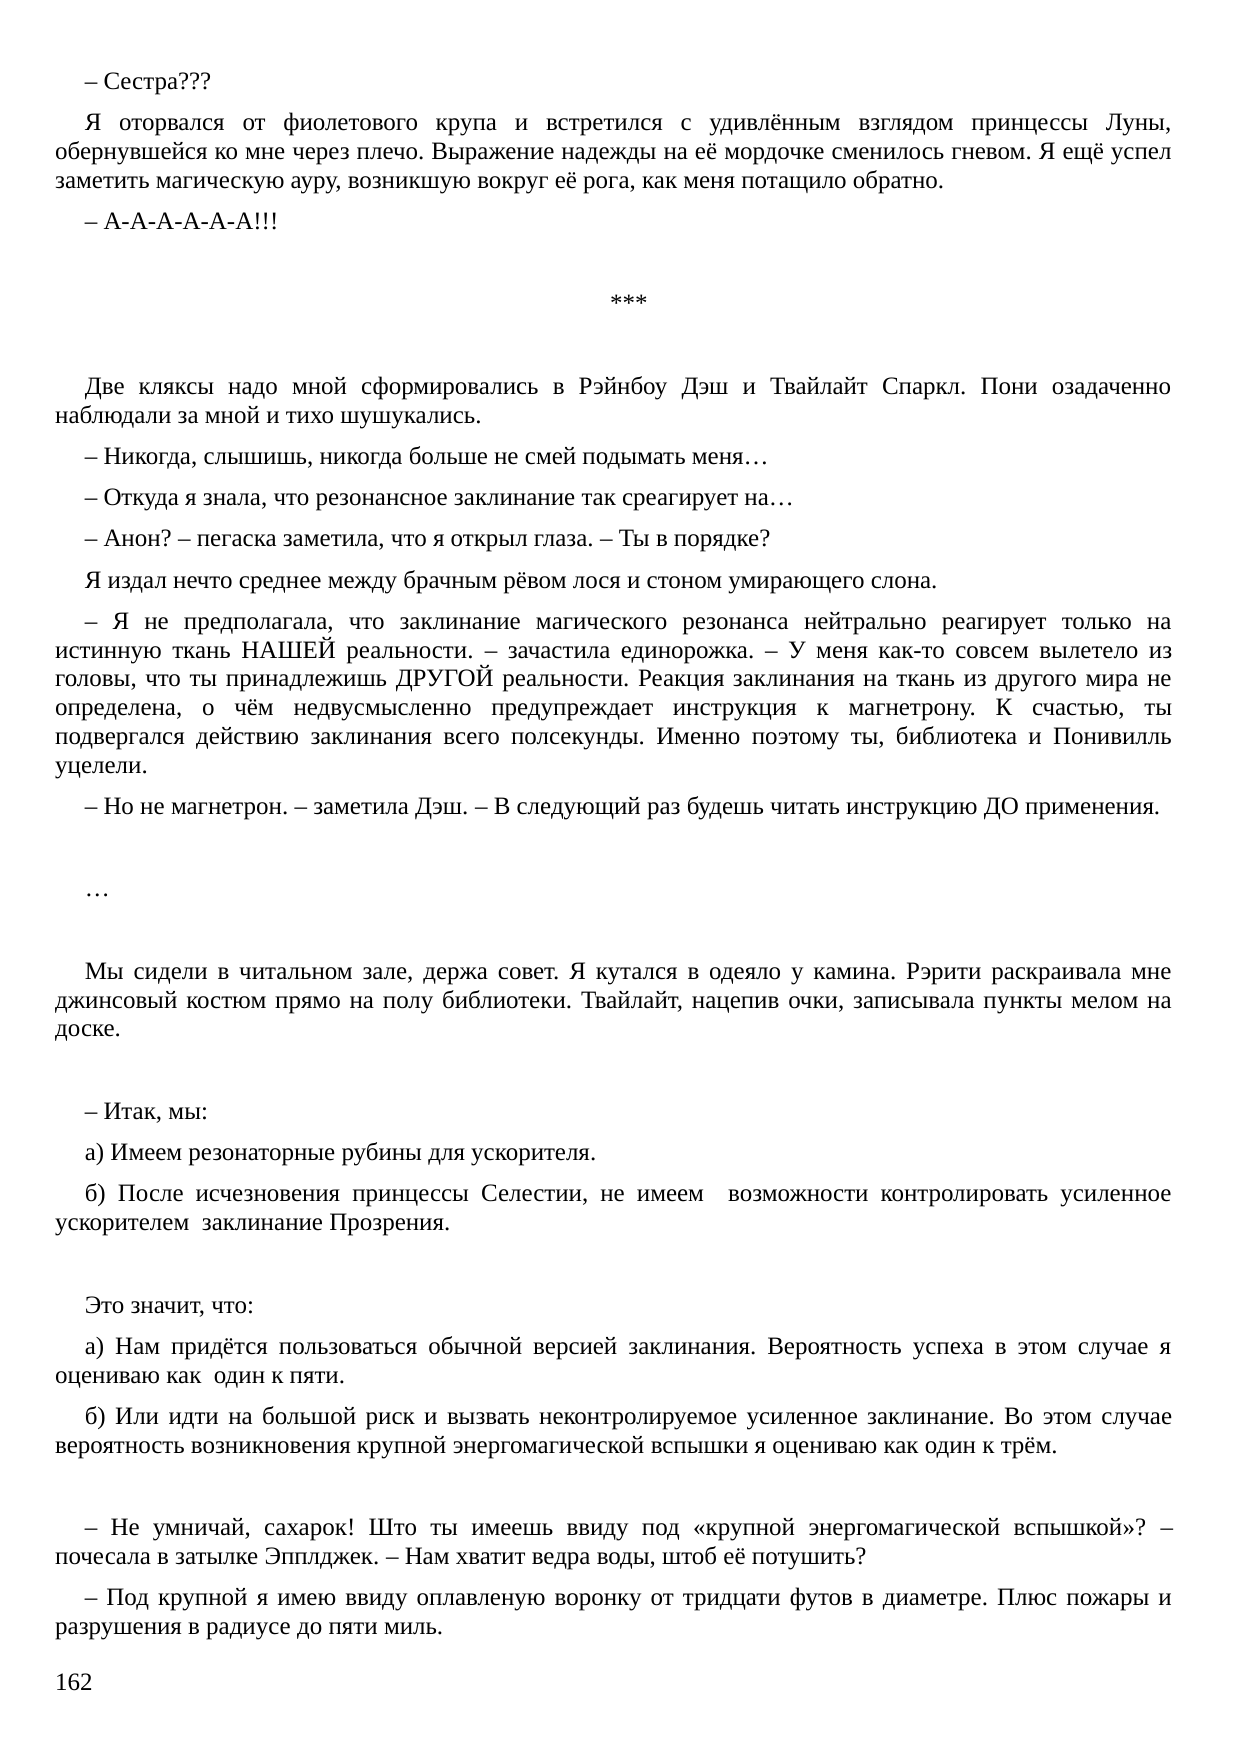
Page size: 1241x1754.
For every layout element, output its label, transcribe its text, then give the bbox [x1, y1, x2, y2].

text – Никогда, слышишь, никогда больше не смей подымать меня… [55, 441, 1173, 470]
text Две кляксы надо мной сформировались в Рэйнбоу Дэш и Твайлайт Спаркл. Пони озадаченно наблюдали за мной и тихо шушукались. [55, 371, 1173, 428]
text – Итак, мы: [55, 1096, 1173, 1125]
text – Под крупной я имею ввиду оплавленую воронку от тридцати футов в диаметре. Плюс пожары и разрушения в радиусе до пяти миль. [55, 1582, 1173, 1640]
text – Сестра??? [55, 66, 1173, 95]
text Мы сидели в читальном зале, держа совет. Я кутался в одеяло у камина. Рэрити раскраивала мне джинсовый костюм прямо на полу библиотеки. Твайлайт, нацепив очки, записывала пункты мелом на доске. [55, 956, 1173, 1042]
text – Но не магнетрон. – заметила Дэш. – В следующий раз будешь читать инструкцию ДО применения. [55, 791, 1173, 820]
text а) Нам придётся пользоваться обычной версией заклинания. Вероятность успеха в этом случае я оцениваю как один к пяти. [55, 1331, 1173, 1388]
text – Анон? – пегаска заметила, что я открыл глаза. – Ты в порядке? [55, 523, 1173, 552]
text б) После исчезновения принцессы Селестии, не имеем возможности контролировать усиленное ускорителем заклинание Прозрения. [55, 1178, 1173, 1236]
text а) Имеем резонаторные рубины для ускорителя. [55, 1137, 1173, 1166]
text Я издал нечто среднее между брачным рёвом лося и стоном умирающего слона. [55, 565, 1173, 593]
text – Откуда я знала, что резонансное заклинание так среагирует на… [55, 482, 1173, 511]
text Это значит, что: [55, 1290, 1173, 1318]
text *** [55, 288, 1173, 317]
text – Я не предполагала, что заклинание магического резонанса нейтрально реагирует только на истинную ткань НАШЕЙ реальности. – зачастила единорожка. – У меня как-то совсем вылетело из головы, что ты принадлежишь ДРУГОЙ реальности. Реакция заклинания на ткань из другого мира не определена, о чём недвусмысленно предупреждает инструкция к магнетрону. К счастью, ты подвергался действию заклинания всего полсекунды. Именно поэтому ты, библиотека и Понивилль уцелели. [55, 606, 1173, 778]
text – А-А-А-А-А-А!!! [55, 206, 1173, 235]
text – Не умничай, сахарок! Што ты имеешь ввиду под «крупной энергомагической вспышкой»? – почесала в затылке Эпплджек. – Нам хватит ведра воды, штоб её потушить? [55, 1512, 1173, 1570]
text б) Или идти на большой риск и вызвать неконтролируемое усиленное заклинание. Во этом случае вероятность возникновения крупной энергомагической вспышки я оцениваю как один к трём. [55, 1401, 1173, 1458]
text … [55, 873, 1173, 902]
text Я оторвался от фиолетового крупа и встретился с удивлённым взглядом принцессы Луны, обернувшейся ко мне через плечо. Выражение надежды на её мордочке сменилось гневом. Я ещё успел заметить магическую ауру, возникшую вокруг её рога, как меня потащило обратно. [55, 107, 1173, 193]
